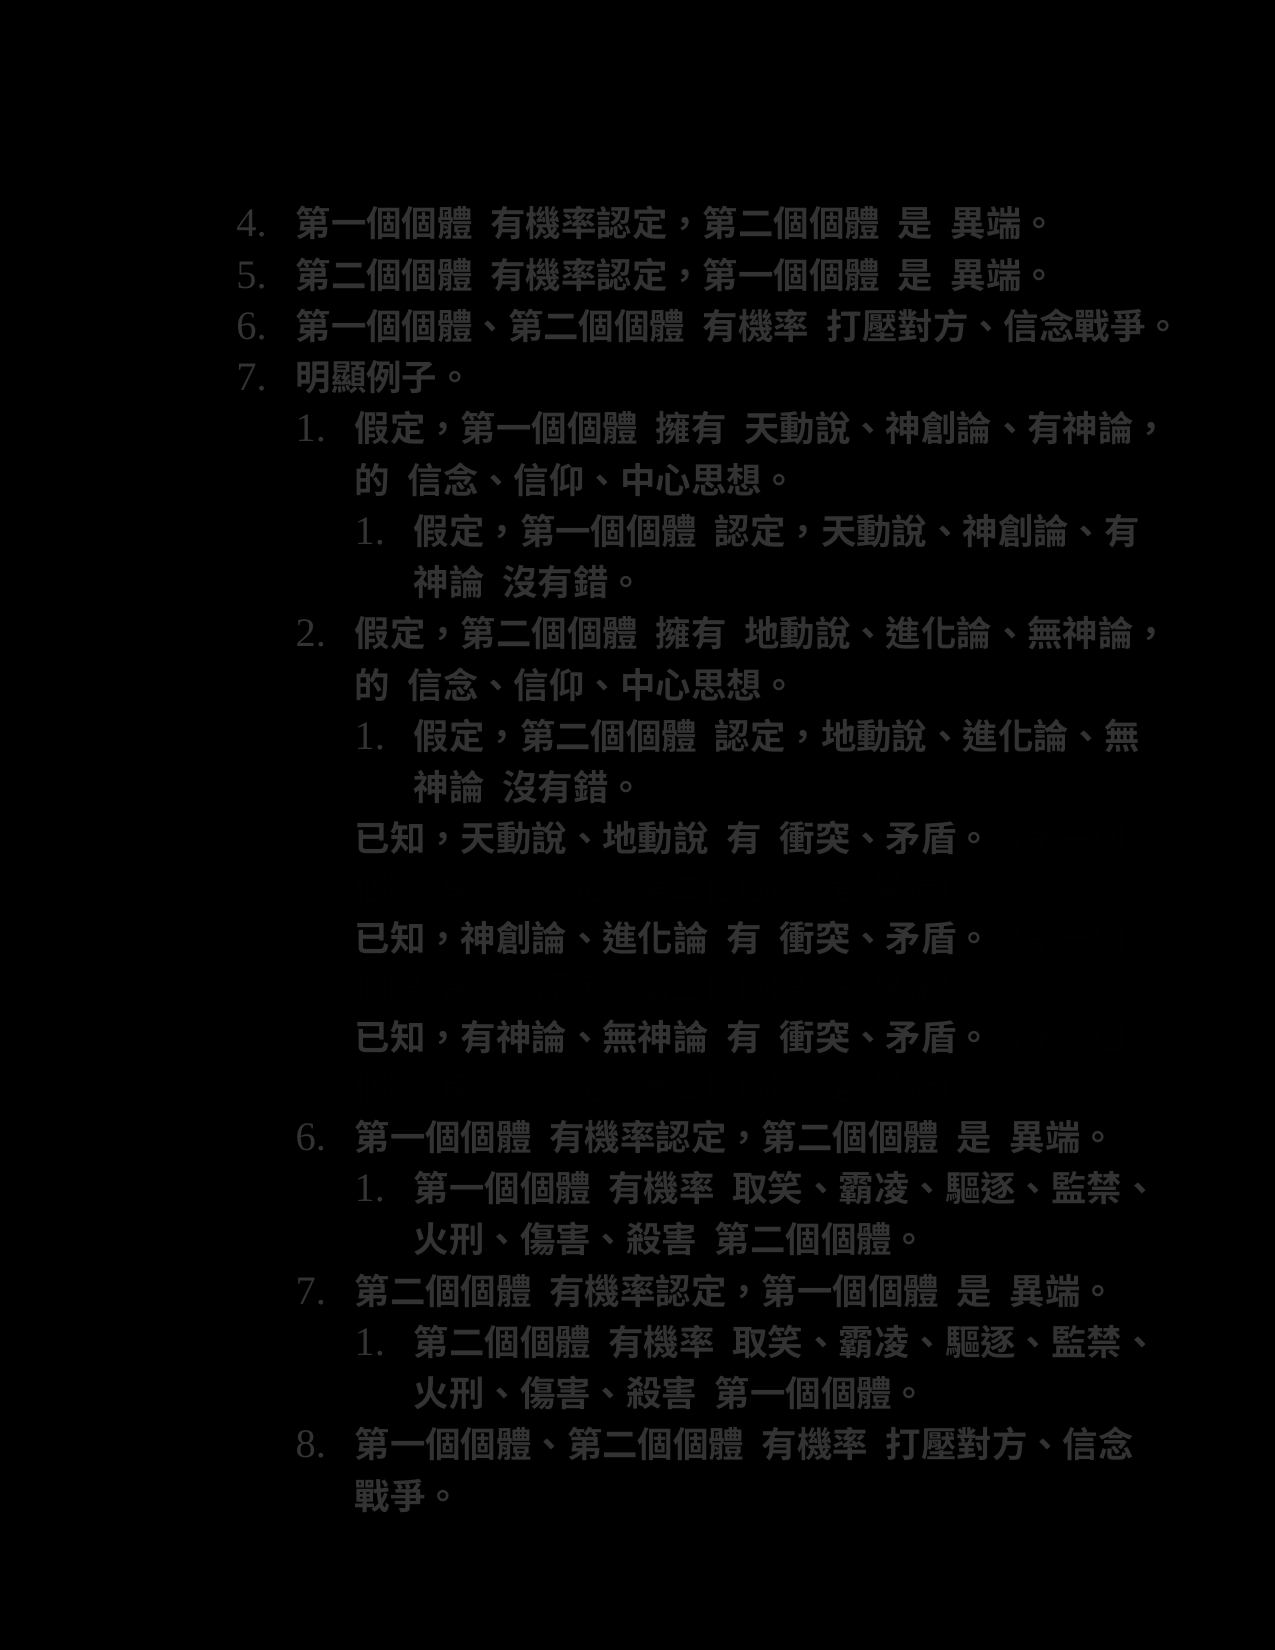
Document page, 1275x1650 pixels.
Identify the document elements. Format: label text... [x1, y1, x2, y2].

list 假定，第二個個體 擁有 地動說、進化論、無神論，的 信念、信仰、中心思想。 [295, 606, 1157, 708]
list 第一個個體 有機率認定，第二個個體 是 異端。 [295, 1109, 1157, 1161]
list 假定，第一個個體 認定，天動說、神創論、有神論 沒有錯。 [354, 503, 1157, 606]
list 已知，天動說、地動說 有 衝突、矛盾。（第一個個體 有機率認定，第二個個體 是 異端） [295, 811, 1157, 910]
list 已知，神創論、進化論 有 衝突、矛盾。（第一個個體 有機率認定，第二個個體 是 異端） [295, 910, 1157, 1010]
list 第二個個體 有機率認定，第一個個體 是 異端。 [295, 1263, 1157, 1314]
list 假定，第一個個體 擁有 天動說、神創論、有神論，的 信念、信仰、中心思想。 [295, 401, 1157, 503]
list 第二個個體 有機率認定，第一個個體 是 異端。 [236, 247, 1157, 298]
list 第一個個體 有機率 取笑、霸凌、驅逐、監禁、火刑、傷害、殺害 第二個個體。 [354, 1161, 1157, 1263]
list 假定，第二個個體 認定，地動說、進化論、無神論 沒有錯。 [354, 708, 1157, 811]
list 第一個個體、第二個個體 有機率 打壓對方、信念戰爭。 [236, 298, 1157, 349]
list 已知，有神論、無神論 有 衝突、矛盾。（第一個個體 有機率認定，第二個個體 是 異端） [295, 1010, 1157, 1109]
list 第一個個體、第二個個體 有機率 打壓對方、信念戰爭。 [295, 1417, 1157, 1519]
list 第二個個體 有機率 取笑、霸凌、驅逐、監禁、火刑、傷害、殺害 第一個個體。 [354, 1314, 1157, 1417]
list 第一個個體 有機率認定，第二個個體 是 異端。 [236, 196, 1157, 247]
list 明顯例子。 [236, 349, 1157, 401]
